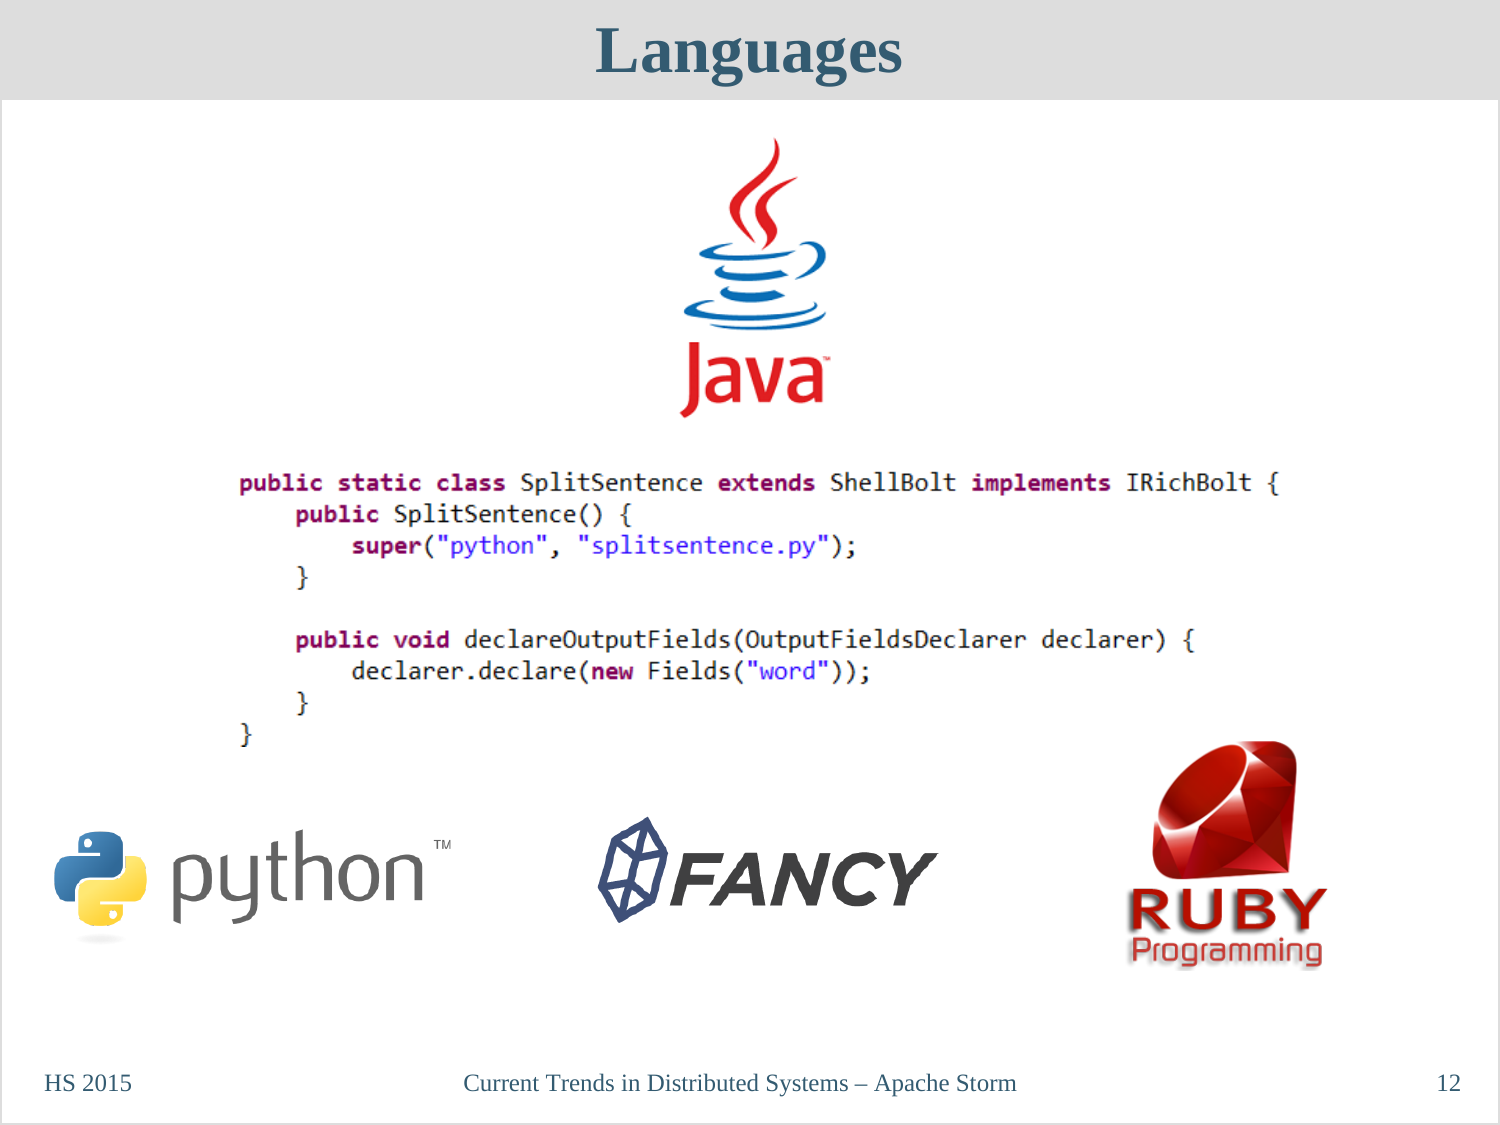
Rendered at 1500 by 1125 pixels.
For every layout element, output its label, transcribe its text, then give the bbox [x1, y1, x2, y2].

text_box HS 2015 [29, 1058, 195, 1097]
text_box Current Trends in Distributed Systems – Apache Storm [300, 1058, 1201, 1107]
picture [590, 113, 920, 443]
text_box [1375, 1058, 1477, 1097]
picture [236, 466, 1329, 971]
picture [590, 793, 944, 945]
title Languages [0, 0, 1500, 100]
picture [49, 826, 455, 947]
